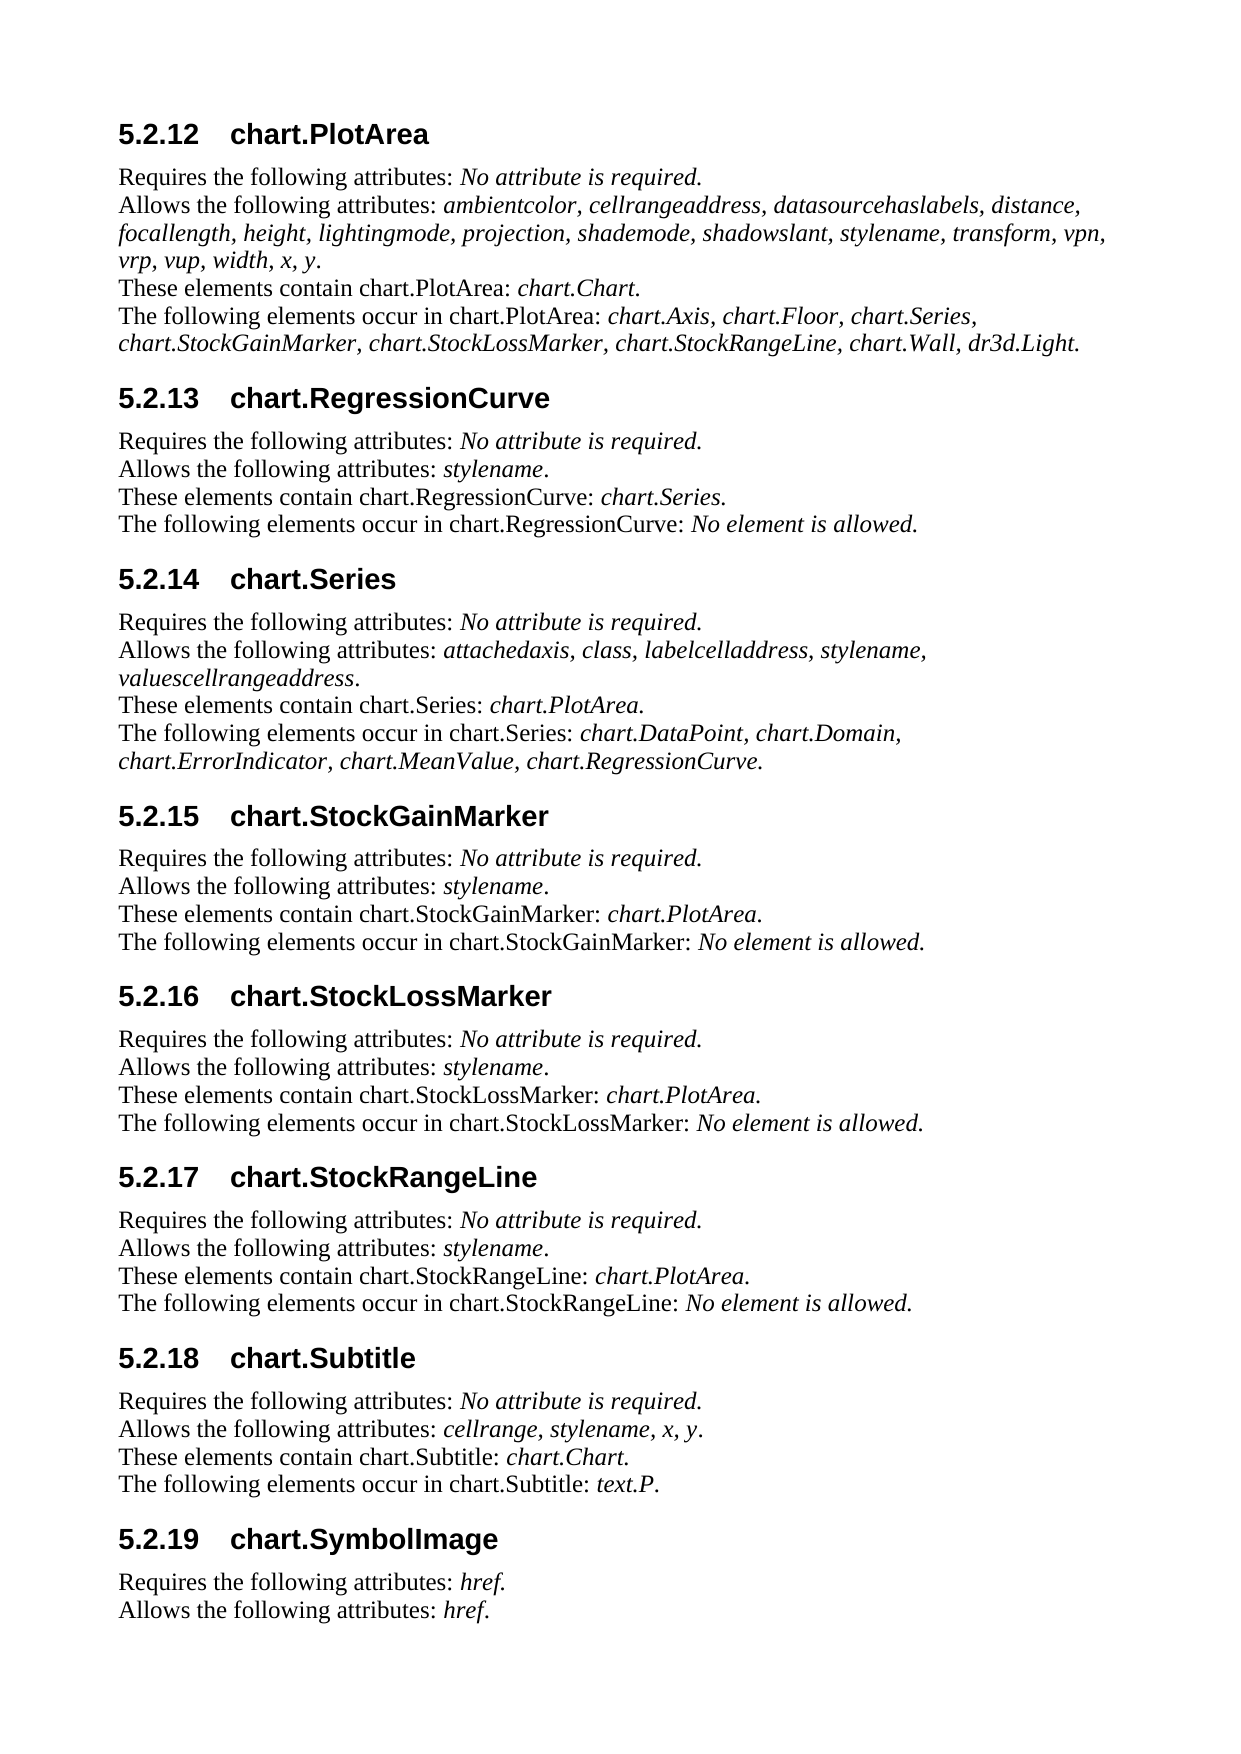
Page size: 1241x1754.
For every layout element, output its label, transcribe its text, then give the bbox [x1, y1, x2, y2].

text Requires the following attributes: No attribute is required. [118, 163, 1122, 191]
text The following elements occur in chart.StockLossMarker: No element is allowed. [118, 1109, 1122, 1136]
subtitle chart.StockRangeLine [118, 1161, 1122, 1194]
text Allows the following attributes: stylename. [118, 1053, 1122, 1081]
text The following elements occur in chart.PlotArea: chart.Axis, chart.Floor, chart.Series, chart.StockGainMarker, chart.StockLossMarker, chart.StockRangeLine, chart.Wall, dr3d.Light. [118, 302, 1122, 357]
text Requires the following attributes: No attribute is required. [118, 1026, 1122, 1053]
text Allows the following attributes: stylename. [118, 872, 1122, 900]
text The following elements occur in chart.Subtitle: text.P. [118, 1471, 1122, 1498]
text These elements contain chart.PlotArea: chart.Chart. [118, 274, 1122, 302]
text Requires the following attributes: No attribute is required. [118, 608, 1122, 636]
subtitle chart.StockLossMarker [118, 980, 1122, 1013]
text These elements contain chart.Series: chart.PlotArea. [118, 691, 1122, 719]
text These elements contain chart.Subtitle: chart.Chart. [118, 1443, 1122, 1471]
text Allows the following attributes: stylename. [118, 455, 1122, 483]
text Requires the following attributes: No attribute is required. [118, 1387, 1122, 1415]
text Allows the following attributes: ambientcolor, cellrangeaddress, datasourcehaslabels, distance, focallength, height, lightingmode, projection, shademode, shadowslant, stylename, transform, vpn, vrp, vup, width, x, y. [118, 191, 1122, 274]
text Allows the following attributes: cellrange, stylename, x, y. [118, 1415, 1122, 1443]
text These elements contain chart.StockLossMarker: chart.PlotArea. [118, 1081, 1122, 1109]
text These elements contain chart.StockGainMarker: chart.PlotArea. [118, 900, 1122, 928]
text These elements contain chart.StockRangeLine: chart.PlotArea. [118, 1262, 1122, 1289]
subtitle chart.Series [118, 563, 1122, 596]
subtitle chart.RegressionCurve [118, 382, 1122, 415]
subtitle chart.SymbolImage [118, 1523, 1122, 1556]
text Requires the following attributes: href. [118, 1568, 1122, 1596]
text Requires the following attributes: No attribute is required. [118, 844, 1122, 872]
subtitle chart.StockGainMarker [118, 799, 1122, 832]
text Allows the following attributes: stylename. [118, 1234, 1122, 1262]
text Allows the following attributes: attachedaxis, class, labelcelladdress, stylename, valuescellrangeaddress. [118, 636, 1122, 691]
text The following elements occur in chart.StockRangeLine: No element is allowed. [118, 1289, 1122, 1317]
text Requires the following attributes: No attribute is required. [118, 427, 1122, 455]
text The following elements occur in chart.RegressionCurve: No element is allowed. [118, 510, 1122, 538]
subtitle chart.PlotArea [118, 118, 1122, 151]
text The following elements occur in chart.Series: chart.DataPoint, chart.Domain, chart.ErrorIndicator, chart.MeanValue, chart.RegressionCurve. [118, 719, 1122, 774]
text Allows the following attributes: href. [118, 1596, 1122, 1624]
subtitle chart.Subtitle [118, 1342, 1122, 1375]
text Requires the following attributes: No attribute is required. [118, 1206, 1122, 1234]
text These elements contain chart.RegressionCurve: chart.Series. [118, 483, 1122, 510]
text The following elements occur in chart.StockGainMarker: No element is allowed. [118, 928, 1122, 955]
